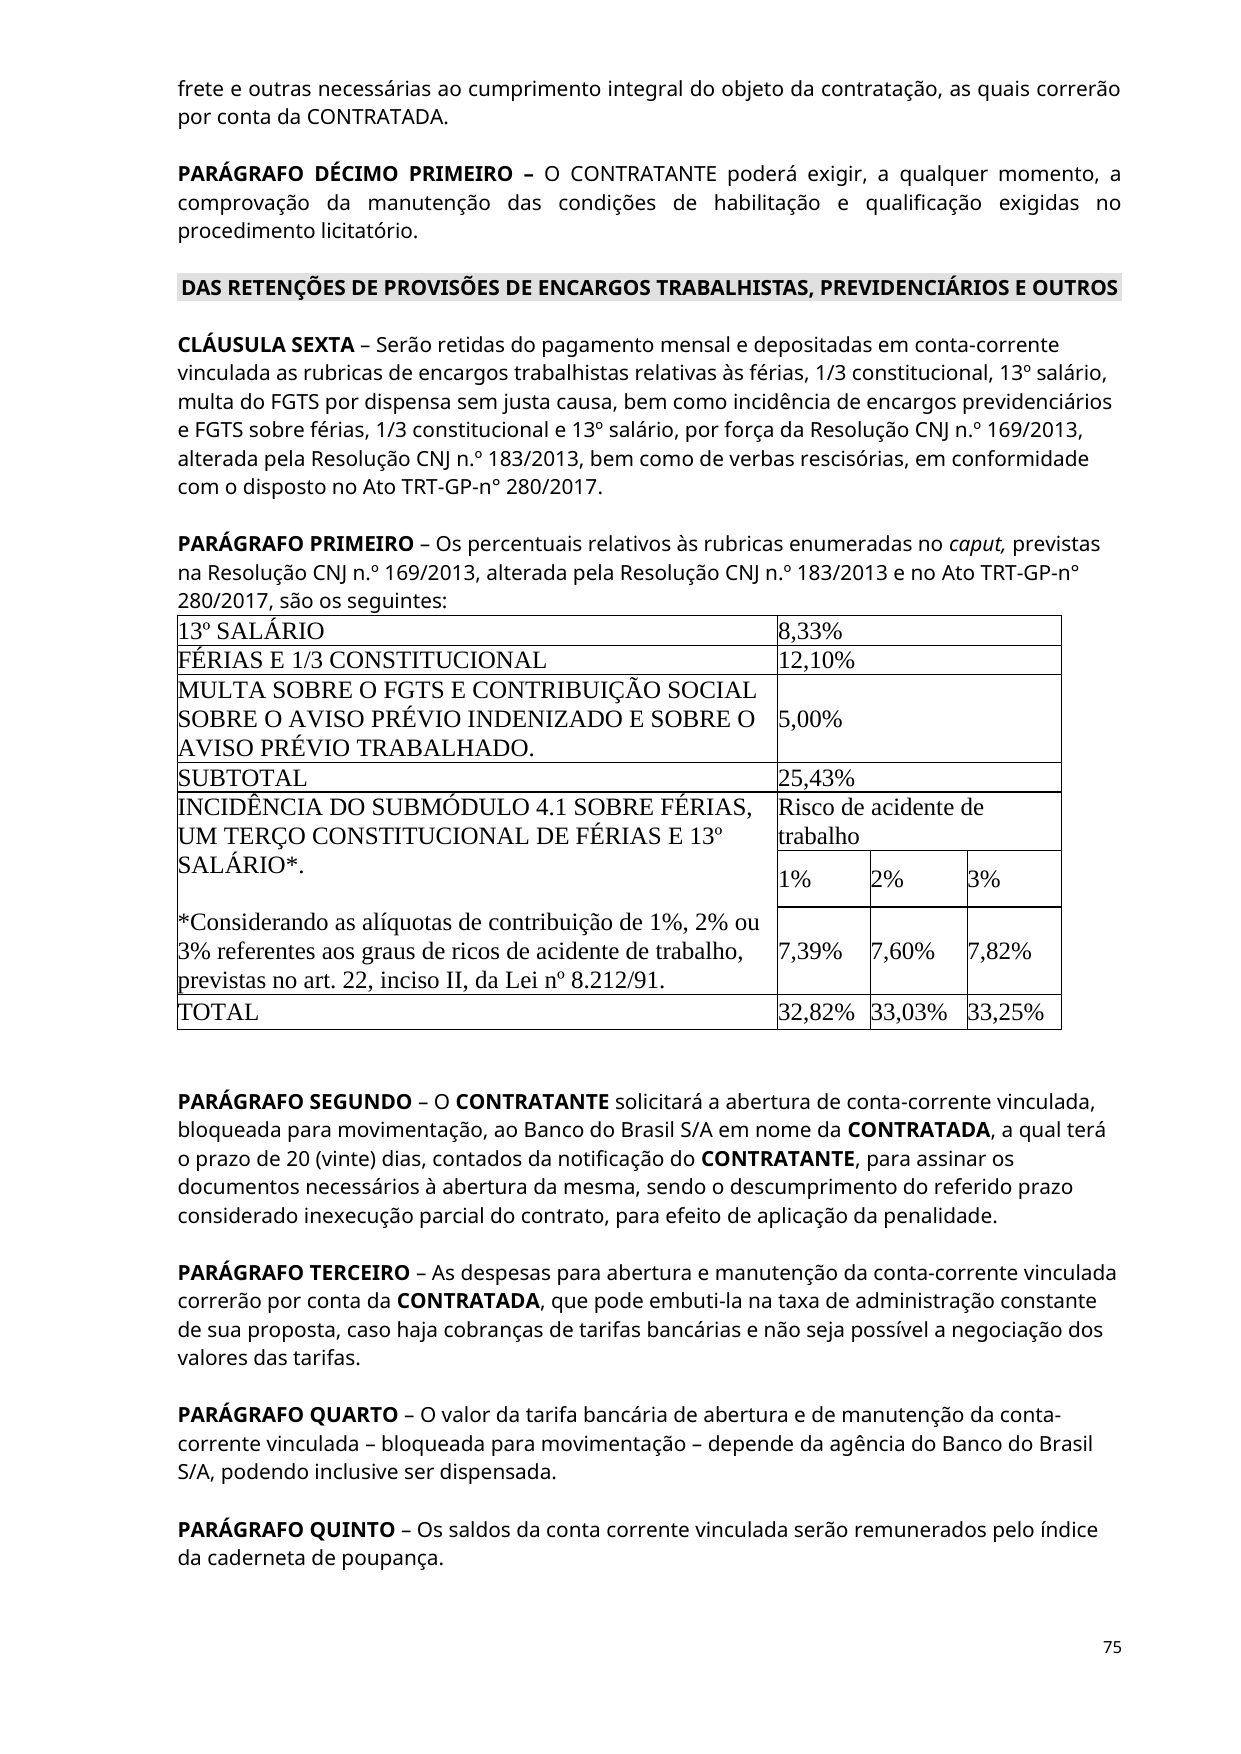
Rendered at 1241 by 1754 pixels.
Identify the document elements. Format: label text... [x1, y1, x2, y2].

text frete e outras necessárias ao cumprimento integral do objeto da contratação, as quais correrão por conta da CONTRATADA. [177, 74, 1122, 131]
table_cell 7,60% [871, 908, 967, 994]
table_cell 7,39% [778, 908, 870, 994]
table_header 8,33% [778, 616, 1061, 644]
table_cell 2% [871, 851, 967, 906]
table_cell Risco de acidente de trabalho [778, 793, 1061, 850]
table_cell 33,25% [968, 995, 1061, 1029]
table_cell INCIDÊNCIA DO SUBMÓDULO 4.1 SOBRE FÉRIAS, UM TERÇO CONSTITUCIONAL DE FÉRIAS E 13º SALÁRIO*. *Considerando as alíquotas de contribuição de 1%, 2% ou 3% referentes aos graus de ricos de acidente de trabalho, previstas no art. 22, inciso II, da Lei nº 8.212/91. [178, 793, 777, 994]
table_cell 33,03% [871, 995, 967, 1029]
table_cell SUBTOTAL [178, 763, 777, 791]
text PARÁGRAFO PRIMEIRO – Os percentuais relativos às rubricas enumeradas no caput, previstas na Resolução CNJ n.º 169/2013, alterada pela Resolução CNJ n.º 183/2013 e no Ato TRT-GP-n° 280/2017, são os seguintes: [177, 529, 1122, 615]
text PARÁGRAFO QUINTO – Os saldos da conta corrente vinculada serão remunerados pelo índice da caderneta de poupança. [177, 1515, 1122, 1572]
table_cell TOTAL [178, 995, 777, 1029]
text PARÁGRAFO QUARTO – O valor da tarifa bancária de abertura e de manutenção da conta-corrente vinculada – bloqueada para movimentação – depende da agência do Banco do Brasil S/A, podendo inclusive ser dispensada. [177, 1401, 1122, 1486]
table_cell MULTA SOBRE O FGTS E CONTRIBUIÇÃO SOCIAL SOBRE O AVISO PRÉVIO INDENIZADO E SOBRE O AVISO PRÉVIO TRABALHADO. [178, 675, 777, 762]
text PARÁGRAFO DÉCIMO PRIMEIRO – O CONTRATANTE poderá exigir, a qualquer momento, a comprovação da manutenção das condições de habilitação e qualificação exigidas no procedimento licitatório. [177, 159, 1122, 244]
table_cell 3% [968, 851, 1061, 906]
text PARÁGRAFO SEGUNDO – O CONTRATANTE solicitará a abertura de conta-corrente vinculada, bloqueada para movimentação, ao Banco do Brasil S/A em nome da CONTRATADA, a qual terá o prazo de 20 (vinte) dias, contados da notificação do CONTRATANTE, para assinar os documentos necessários à abertura da mesma, sendo o descumprimento do referido prazo considerado inexecução parcial do contrato, para efeito de aplicação da penalidade. [177, 1087, 1122, 1229]
table_cell 12,10% [778, 646, 1061, 674]
table_cell 32,82% [778, 995, 870, 1029]
table_cell 25,43% [778, 763, 1061, 791]
subtitle DAS RETENÇÕES DE PROVISÕES DE ENCARGOS TRABALHISTAS, PREVIDENCIÁRIOS E OUTROS [177, 273, 1122, 301]
table_cell FÉRIAS E 1/3 CONSTITUCIONAL [178, 646, 777, 674]
table_header 13º SALÁRIO [178, 616, 777, 644]
table_cell 7,82% [968, 908, 1061, 994]
text CLÁUSULA SEXTA – Serão retidas do pagamento mensal e depositadas em conta-corrente vinculada as rubricas de encargos trabalhistas relativas às férias, 1/3 constitucional, 13º salário, multa do FGTS por dispensa sem justa causa, bem como incidência de encargos previdenciários e FGTS sobre férias, 1/3 constitucional e 13º salário, por força da Resolução CNJ n.º 169/2013, alterada pela Resolução CNJ n.º 183/2013, bem como de verbas rescisórias, em conformidade com o disposto no Ato TRT-GP-n° 280/2017. [177, 330, 1122, 501]
table_cell 5,00% [778, 675, 1061, 762]
text PARÁGRAFO TERCEIRO – As despesas para abertura e manutenção da conta-corrente vinculada correrão por conta da CONTRATADA, que pode embuti-la na taxa de administração constante de sua proposta, caso haja cobranças de tarifas bancárias e não seja possível a negociação dos valores das tarifas. [177, 1258, 1122, 1372]
table_cell 1% [778, 851, 870, 906]
